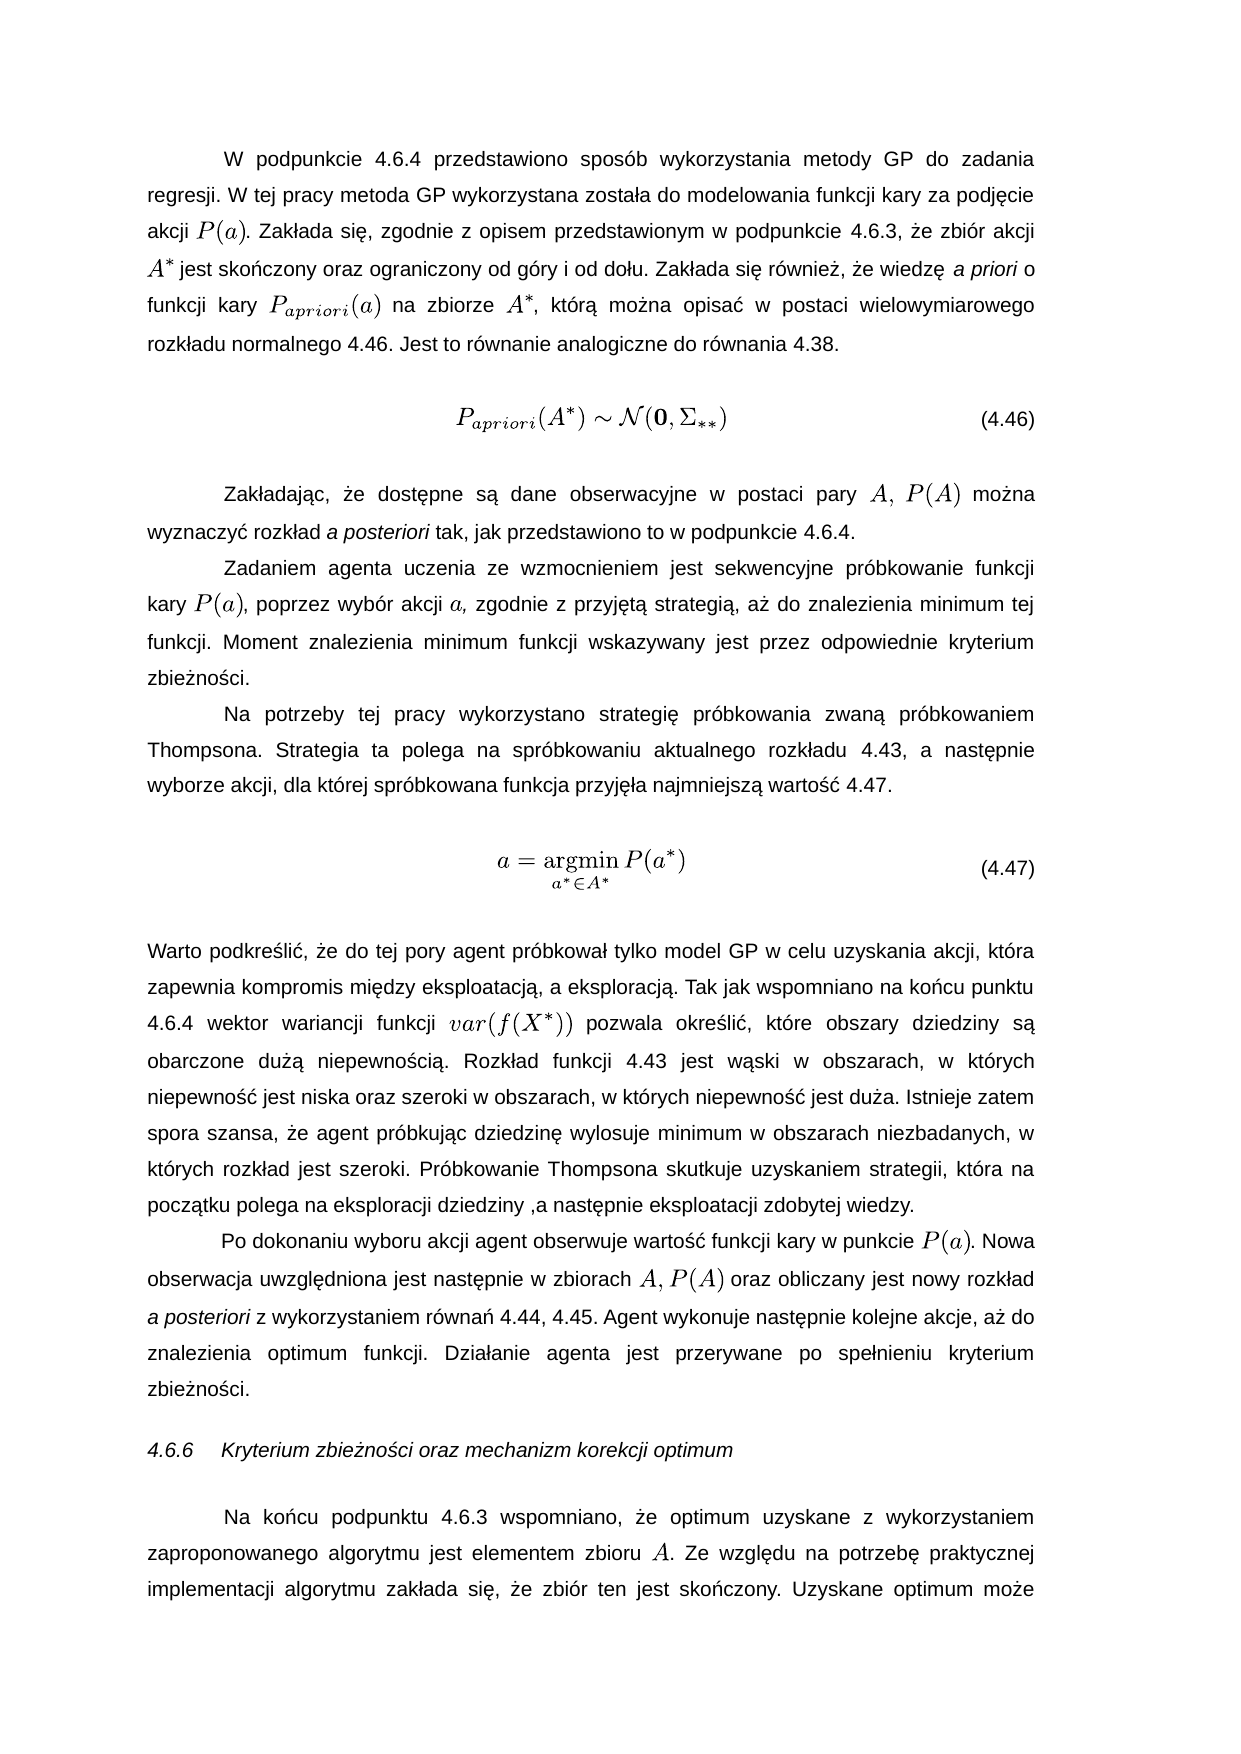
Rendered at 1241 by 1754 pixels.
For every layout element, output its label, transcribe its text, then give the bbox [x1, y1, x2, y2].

text Zadaniem agenta uczenia ze wzmocnieniem jest sekwencyjne próbkowanie funkcji kary , poprzez wybór akcji , zgodnie z przyjętą strategią, aż do znalezienia minimum tej funkcji. Moment znalezienia minimum funkcji wskazywany jest przez odpowiednie kryterium zbieżności. [147, 556, 1035, 689]
text W podpunkcie 4.6.4 przedstawiono sposób wykorzystania metody GP do zadania regresji. W tej pracy metoda GP wykorzystana została do modelowania funkcji kary za podjęcie akcji . Zakłada się, zgodnie z opisem przedstawionym w podpunkcie 4.6.3, że zbiór akcji jest skończony oraz ograniczony od góry i od dołu. Zakłada się również, że wiedzę a priori o funkcji kary na zbiorze , którą można opisać w postaci wielowymiarowego rozkładu normalnego 4.46. Jest to równanie analogiczne do równania 4.38. [147, 147, 1035, 356]
text Zakładając, że dostępne są dane obserwacyjne w postaci pary można wyznaczyć rozkład a posteriori tak, jak przedstawiono to w podpunkcie 4.6.4. [147, 482, 1035, 544]
text Na końcu podpunktu 4.6.3 wspomniano, że optimum uzyskane z wykorzystaniem zaproponowanego algorytmu jest elementem zbioru . Ze względu na potrzebę praktycznej implementacji algorytmu zakłada się, że zbiór ten jest skończony. Uzyskane optimum może [147, 1505, 1035, 1601]
text Na potrzeby tej pracy wykorzystano strategię próbkowania zwaną próbkowaniem Thompsona. Strategia ta polega na spróbkowaniu aktualnego rozkładu 4.43, a następnie wyborze akcji, dla której spróbkowana funkcja przyjęła najmniejszą wartość 4.47. [147, 701, 1035, 797]
text Warto podkreślić, że do tej pory agent próbkował tylko model GP w celu uzyskania akcji, która zapewnia kompromis między eksploatacją, a eksploracją. Tak jak wspomniano na końcu punktu 4.6.4 wektor wariancji funkcji pozwala określić, które obszary dziedziny są obarczone dużą niepewnością. Rozkład funkcji 4.43 jest wąski w obszarach, w których niepewność jest niska oraz szeroki w obszarach, w których niepewność jest duża. Istnieje zatem spora szansa, że agent próbkując dziedzinę wylosuje minimum w obszarach niezbadanych, w których rozkład jest szeroki. Próbkowanie Thompsona skutkuje uzyskaniem strategii, która na początku polega na eksploracji dziedziny ,a następnie eksploatacji zdobytej wiedzy. [147, 939, 1035, 1217]
text [147, 405, 641, 432]
text Po dokonaniu wyboru akcji agent obserwuje wartość funkcji kary w punkcie . Nowa obserwacja uwzględniona jest następnie w zbiorach oraz obliczany jest nowy rozkład a posteriori z wykorzystaniem równań 4.44, 4.45. Agent wykonuje następnie kolejne akcje, aż do znalezienia optimum funkcji. Działanie agenta jest przerywane po spełnieniu kryterium zbieżności. [147, 1229, 1035, 1401]
text (4.47) [147, 847, 1035, 890]
subtitle Kryterium zbieżności oraz mechanizm korekcji optimum [147, 1438, 1035, 1462]
text (4.46) [645, 405, 1035, 432]
